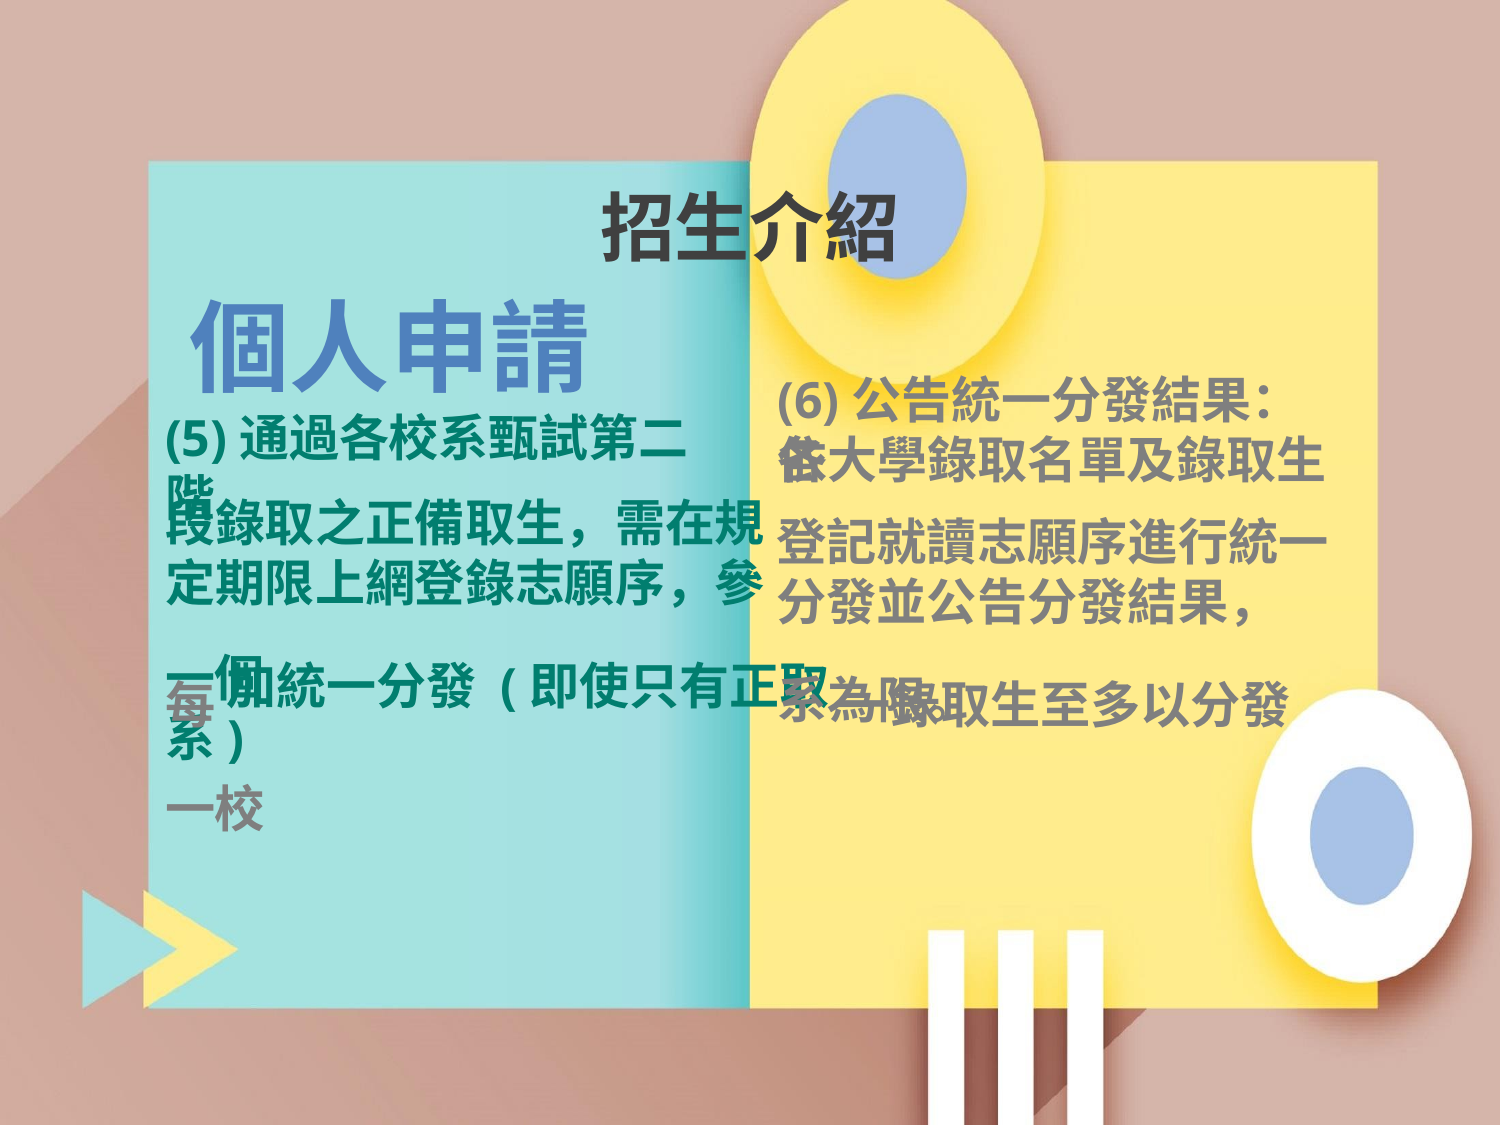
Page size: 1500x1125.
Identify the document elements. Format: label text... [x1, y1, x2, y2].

text_box 段錄取之正備取生，需在規 登記就讀志願序進行統一 [158, 464, 1334, 524]
text_box 系為限。 [775, 666, 980, 731]
text_box 定期限上網登錄志願序，參 分發並公告分發結果，每 加統一分發 (即使只有正取 一錄取生至多以分發一校 [156, 524, 1337, 649]
text_box (6)公告統一分發結果：依 [775, 366, 1345, 431]
picture [0, 0, 1500, 1125]
text_box 各大學錄取名單及錄取生 [775, 426, 1330, 464]
title 招生介紹 [597, 178, 903, 273]
text_box 一個系) [162, 649, 335, 709]
text_box 個人申請 [187, 282, 594, 403]
text_box (5)通過各校系甄試第二階 [162, 403, 732, 464]
